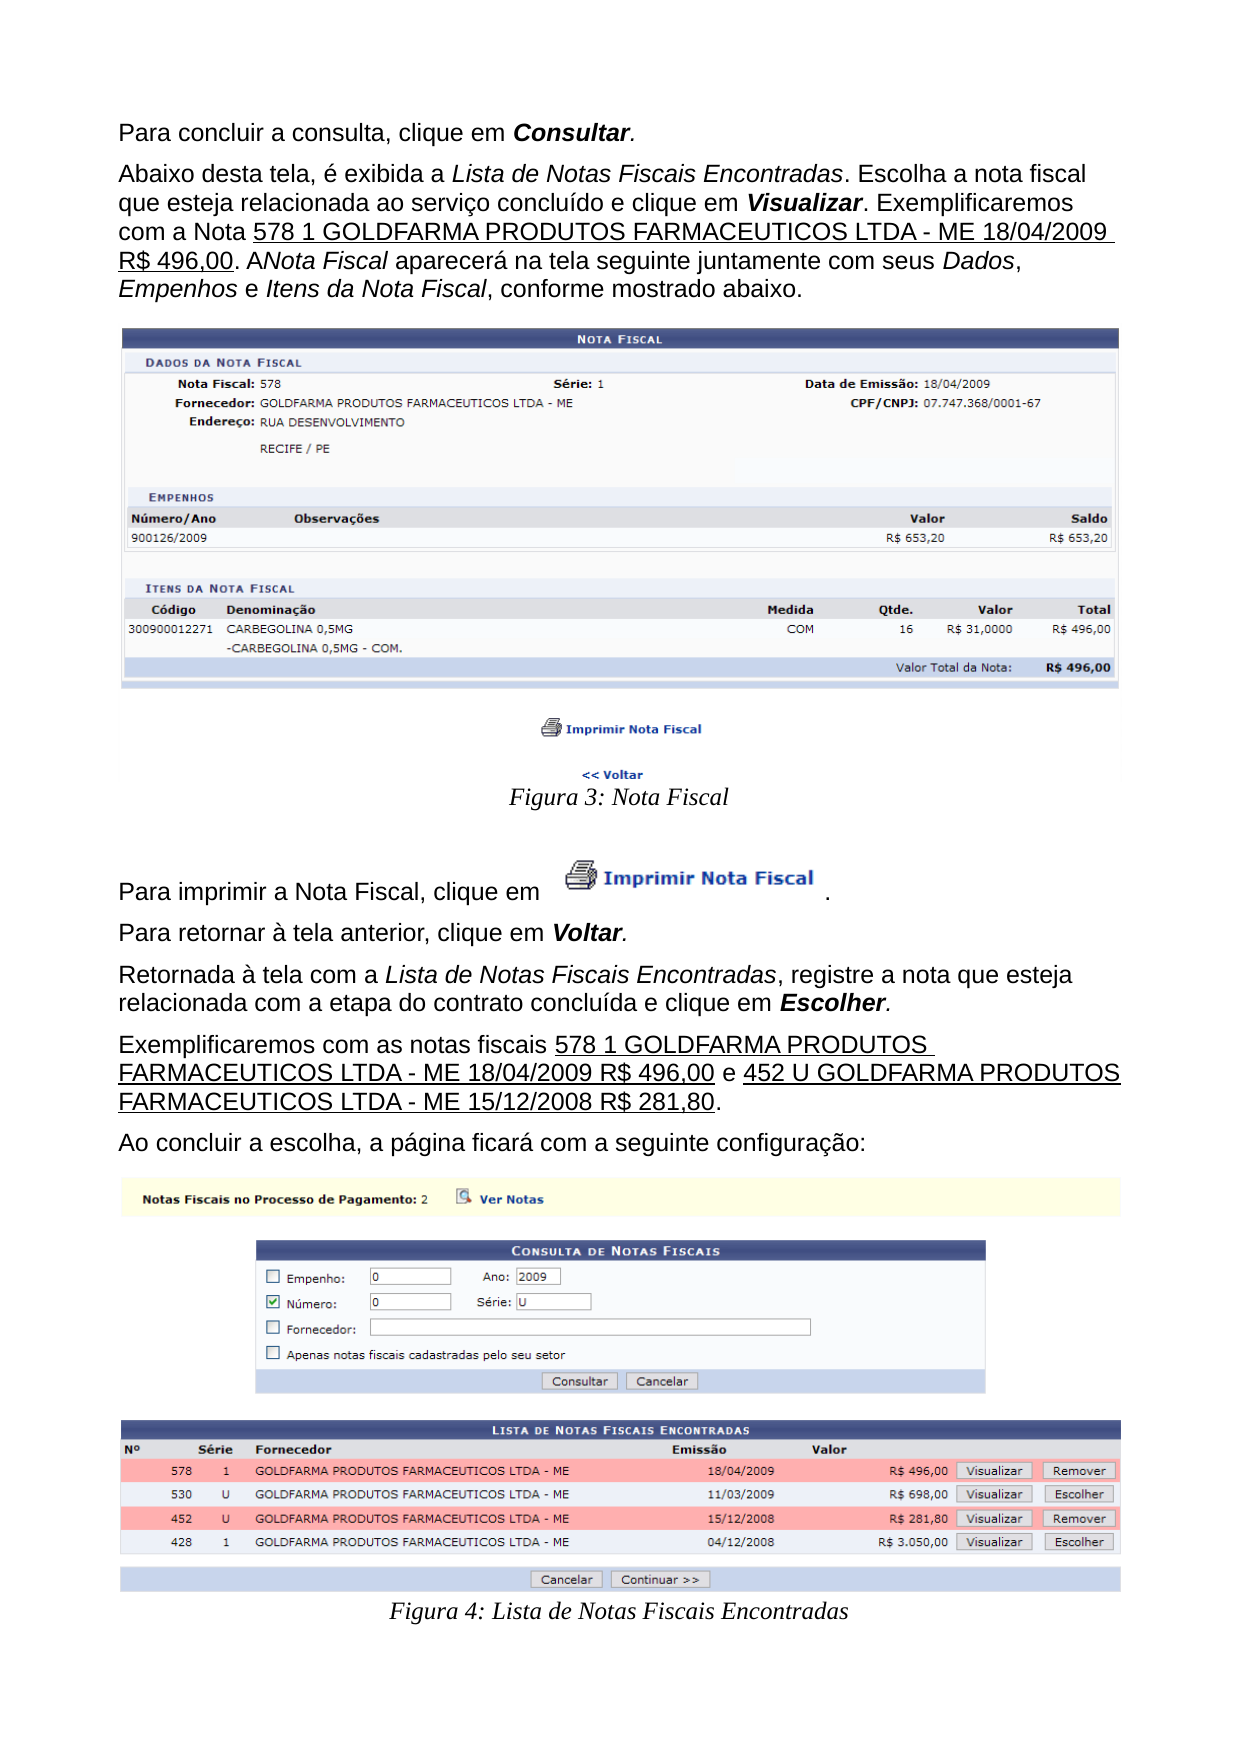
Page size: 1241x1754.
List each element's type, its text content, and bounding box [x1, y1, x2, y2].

text Abaixo desta tela, é exibida a Lista de Notas Fiscais Encontradas. Escolha a nota fiscal que esteja relacionada ao serviço concluído e clique em Visualizar. Exemplificaremos com a Nota 578 1 GOLDFARMA PRODUTOS FARMACEUTICOS LTDA - ME 18/04/2009 R$ 496,00. ANota Fiscal aparecerá na tela seguinte juntamente com seus Dados, Empenhos e Itens da Nota Fiscal, conforme mostrado abaixo. [118, 159, 1122, 303]
text Para imprimir a Nota Fiscal, clique em . [118, 852, 1122, 906]
picture [547, 852, 824, 901]
text Para retornar à tela anterior, clique em Voltar. [118, 918, 1122, 947]
text Figura 3: Nota Fiscal [118, 782, 1122, 811]
text Para concluir a consulta, clique em Consultar. [118, 118, 1122, 147]
picture [118, 1169, 1123, 1596]
picture [118, 315, 1123, 782]
text Ao concluir a escolha, a página ficará com a seguinte configuração: [118, 1128, 1122, 1157]
text Figura 4: Lista de Notas Fiscais Encontradas [118, 1596, 1122, 1624]
text Retornada à tela com a Lista de Notas Fiscais Encontradas, registre a nota que esteja relacionada com a etapa do contrato concluída e clique em Escolher. [118, 959, 1122, 1017]
text Exemplificaremos com as notas fiscais 578 1 GOLDFARMA PRODUTOS FARMACEUTICOS LTDA - ME 18/04/2009 R$ 496,00 e 452 U GOLDFARMA PRODUTOS FARMACEUTICOS LTDA - ME 15/12/2008 R$ 281,80. [118, 1029, 1122, 1116]
